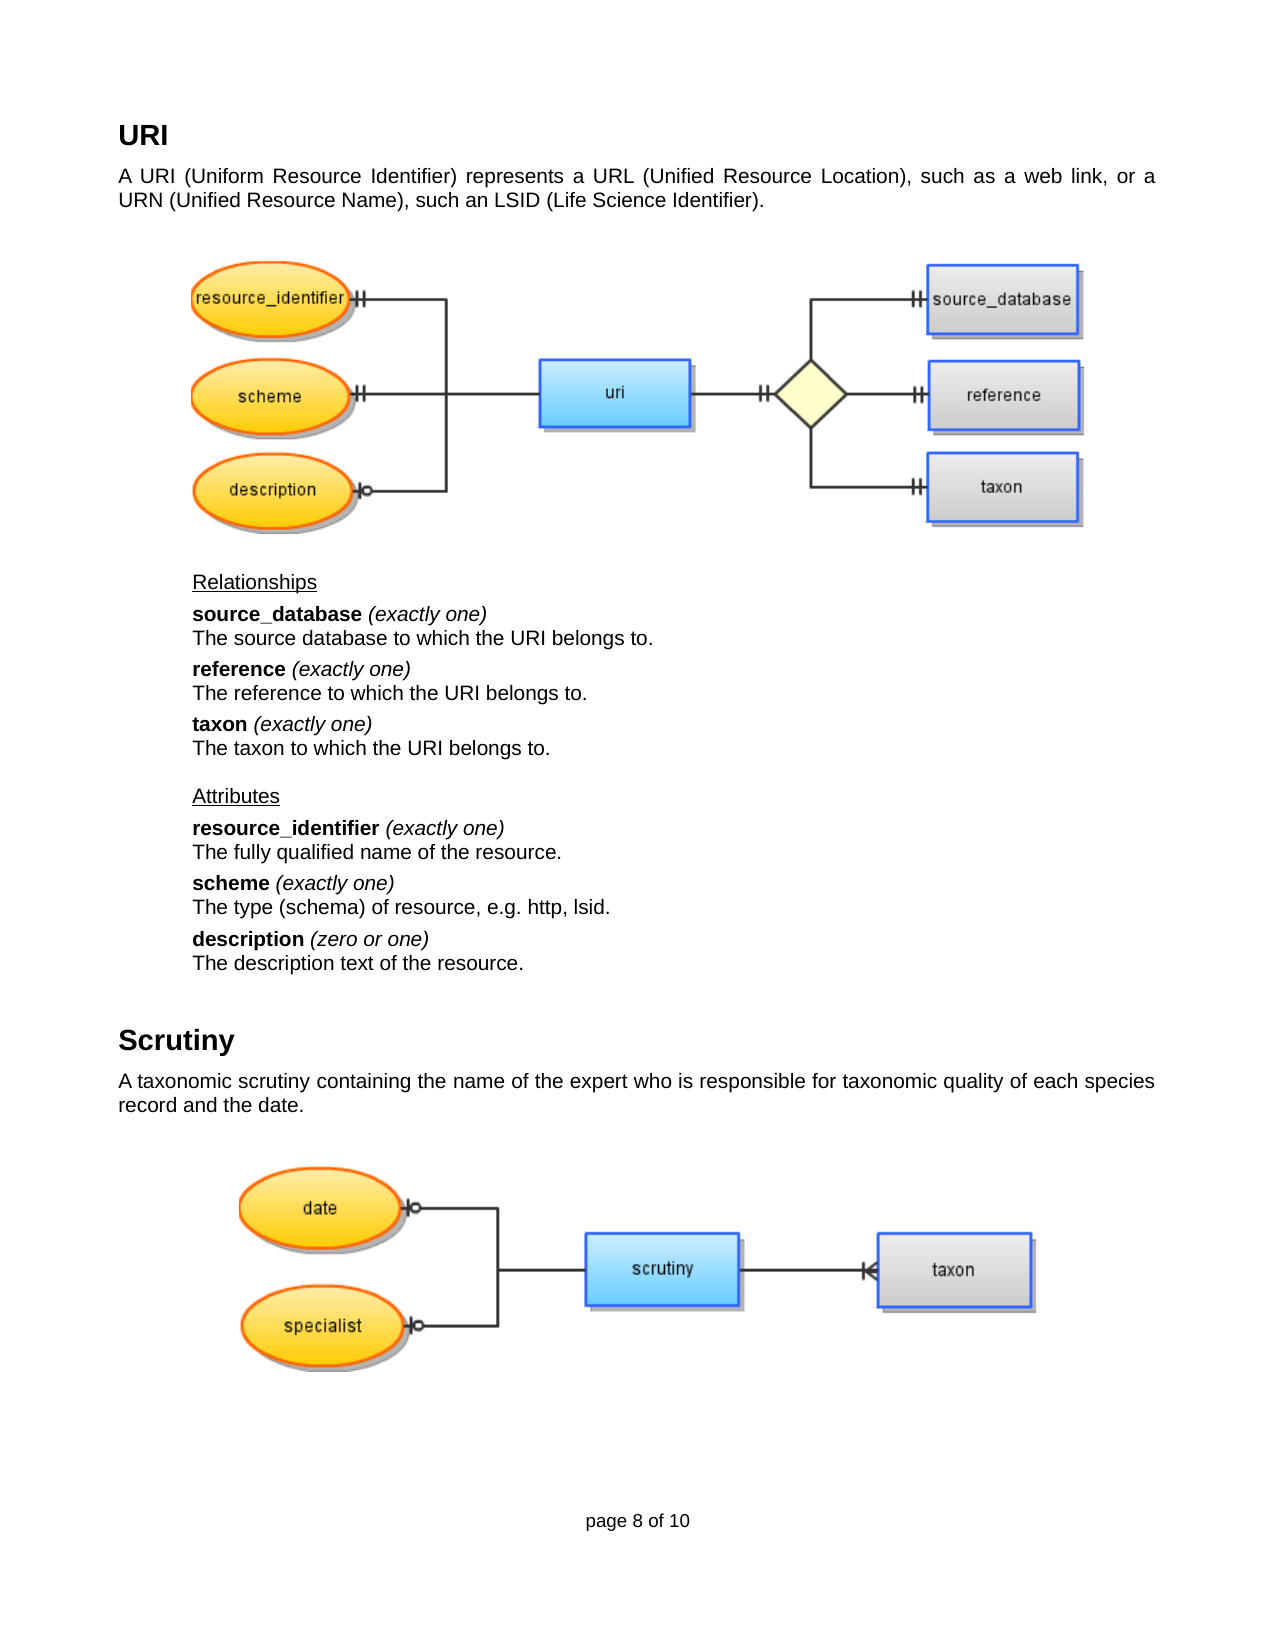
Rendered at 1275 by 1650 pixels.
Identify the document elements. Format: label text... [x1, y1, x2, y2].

subtitle URI [118, 118, 1157, 152]
picture [191, 261, 1085, 534]
text resource_identifier (exactly one) [192, 816, 1157, 839]
subtitle Scrutiny [118, 1023, 1157, 1057]
text The description text of the resource. [192, 950, 1157, 974]
text The fully qualified name of the resource. [192, 839, 1157, 863]
text scheme (exactly one) [192, 871, 1157, 895]
text The type (schema) of resource, e.g. http, lsid. [192, 895, 1157, 919]
text The source database to which the URI belongs to. [192, 625, 1157, 649]
picture [238, 1166, 1037, 1372]
text The reference to which the URI belongs to. [192, 681, 1157, 705]
text Relationships [192, 570, 1157, 594]
text taxon (exactly one) [192, 712, 1157, 736]
text source_database (exactly one) [192, 601, 1157, 625]
text A taxonomic scrutiny containing the name of the expert who is responsible for taxonomic quality of each species record and the date. [118, 1069, 1157, 1117]
text The taxon to which the URI belongs to. [192, 736, 1157, 760]
text A URI (Uniform Resource Identifier) represents a URL (Unified Resource Location), such as a web link, or a URN (Unified Resource Name), such an LSID (Life Science Identifier). [118, 164, 1157, 212]
text description (zero or one) [192, 926, 1157, 950]
text Attributes [192, 784, 1157, 808]
text reference (exactly one) [192, 657, 1157, 681]
